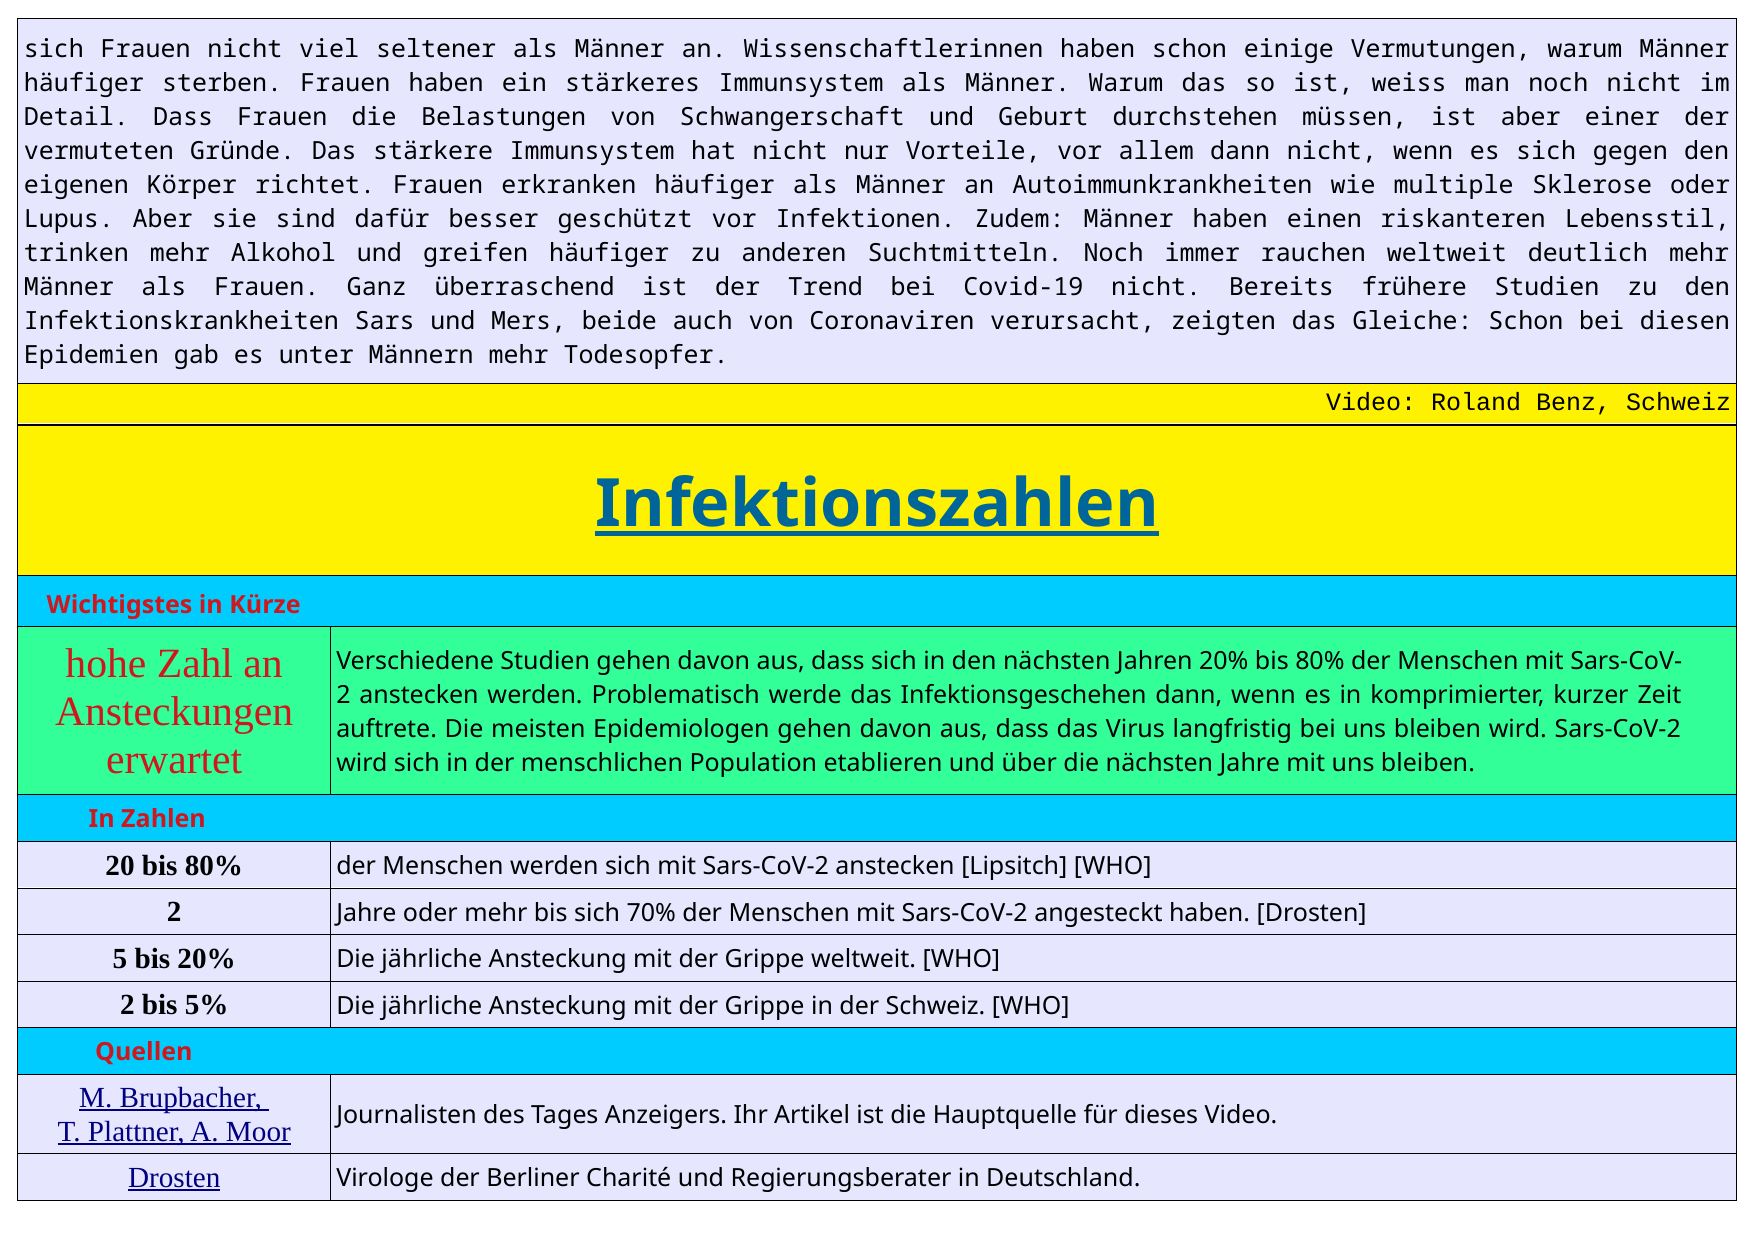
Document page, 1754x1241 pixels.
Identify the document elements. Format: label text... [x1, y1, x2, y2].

table_cell M. Brupbacher, T. Plattner, A. Moor [18, 1075, 330, 1153]
table_cell Quellen [18, 1028, 1736, 1074]
table_cell Virologe der Berliner Charité und Regierungsberater in Deutschland. [331, 1154, 1736, 1200]
table_cell Video: Roland Benz, Schweiz [18, 384, 1736, 423]
table_cell der Menschen werden sich mit Sars-CoV-2 anstecken [Lipsitch] [WHO] [331, 842, 1736, 887]
table_cell Drosten [18, 1154, 330, 1200]
table_cell Journalisten des Tages Anzeigers. Ihr Artikel ist die Hauptquelle für dieses Video. [331, 1075, 1736, 1153]
table_cell In Zahlen [18, 795, 1736, 841]
table_cell 2 bis 5% [18, 982, 330, 1027]
table_cell Die jährliche Ansteckung mit der Grippe weltweit. [WHO] [331, 935, 1736, 981]
table_header Infektionszahlen [18, 426, 1736, 575]
table_cell 5 bis 20% [18, 935, 330, 981]
table_cell Verschiedene Studien gehen davon aus, dass sich in den nächsten Jahren 20% bis 80% der Menschen mit Sars-CoV-2 anstecken werden. Problematisch werde das Infektionsgeschehen dann, wenn es in komprimierter, kurzer Zeit auftrete. Die meisten Epidemiologen gehen davon aus, dass das Virus langfristig bei uns bleiben wird. Sars-CoV-2 wird sich in der menschlichen Population etablieren und über die nächsten Jahre mit uns bleiben. [331, 627, 1736, 794]
table_cell Jahre oder mehr bis sich 70% der Menschen mit Sars-CoV-2 angesteckt haben. [Drosten] [331, 889, 1736, 934]
table_cell sich Frauen nicht viel seltener als Männer an. Wissenschaftlerinnen haben schon einige Vermutungen, warum Männer häufiger sterben. Frauen haben ein stärkeres Immunsystem als Männer. Warum das so ist, weiss man noch nicht im Detail. Dass Frauen die Belastungen von Schwangerschaft und Geburt durchstehen müssen, ist aber einer der vermuteten Gründe. Das stärkere Immunsystem hat nicht nur Vorteile, vor allem dann nicht, wenn es sich gegen den eigenen Körper richtet. Frauen erkranken häufiger als Männer an Autoimmunkrankheiten wie multiple Sklerose oder Lupus. Aber sie sind dafür besser geschützt vor Infektionen. Zudem: Männer haben einen riskanteren Lebensstil, trinken mehr Alkohol und greifen häufiger zu anderen Suchtmitteln. Noch immer rauchen weltweit deutlich mehr Männer als Frauen. Ganz überraschend ist der Trend bei Covid-19 nicht. Bereits frühere Studien zu den Infektionskrankheiten Sars und Mers, beide auch von Coronaviren verursacht, zeigten das Gleiche: Schon bei diesen Epidemien gab es unter Männern mehr Todesopfer. [18, 19, 1736, 383]
table_cell Die jährliche Ansteckung mit der Grippe in der Schweiz. [WHO] [331, 982, 1736, 1027]
table_cell Wichtigstes in Kürze [18, 576, 1736, 626]
table_cell hohe Zahl an Ansteckungen erwartet [18, 627, 330, 794]
table_cell 2 [18, 889, 330, 934]
table_cell 20 bis 80% [18, 842, 330, 887]
